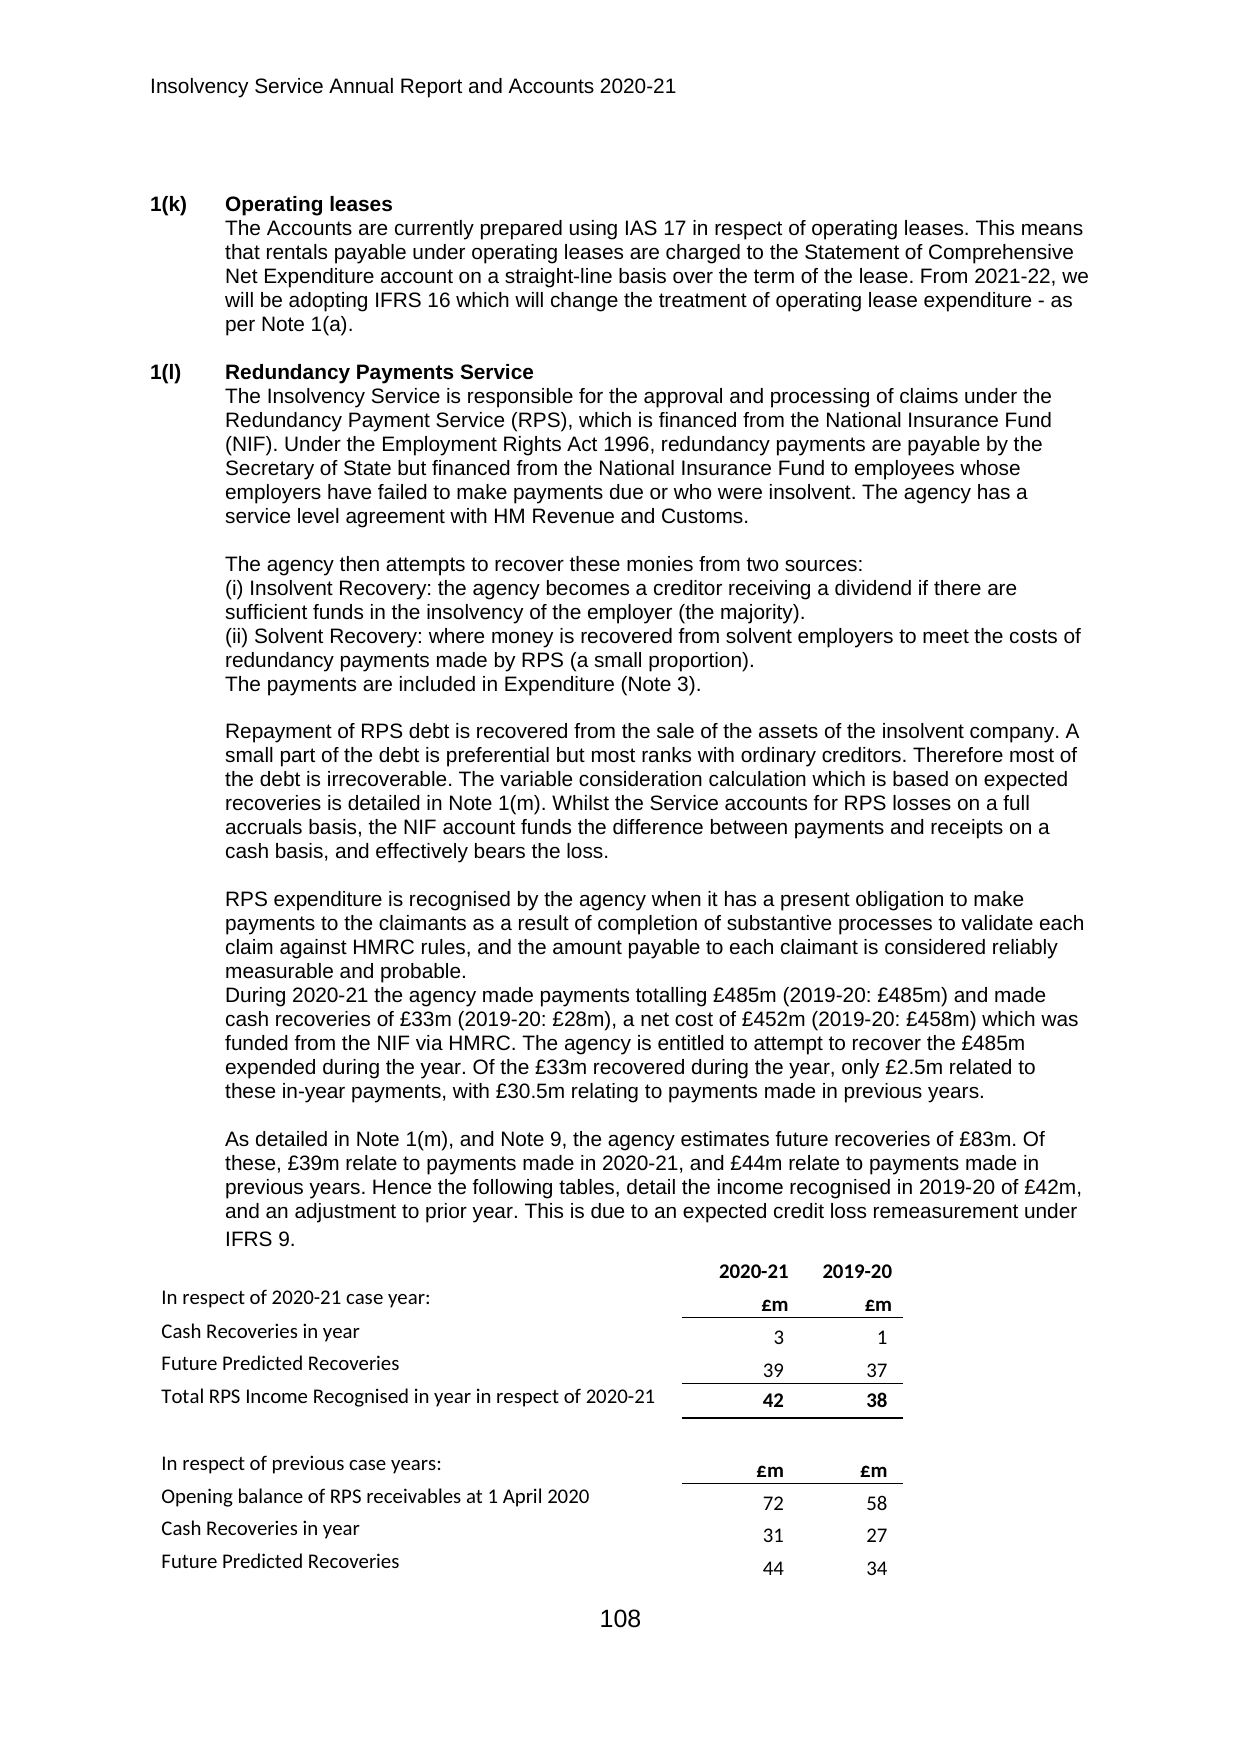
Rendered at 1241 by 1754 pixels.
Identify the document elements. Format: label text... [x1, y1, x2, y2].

table_cell 44 [682, 1548, 800, 1581]
text During 2020-21 the agency made payments totalling £485m (2019-20: £485m) and made cash recoveries of £33m (2019-20: £28m), a net cost of £452m (2019-20: £458m) which was funded from the NIF via HMRC. The agency is entitled to attempt to recover the £485m expended during the year. Of the £33m recovered during the year, only £2.5m related to these in-year payments, with £30.5m relating to payments made in previous years. [225, 983, 1090, 1103]
table_cell 39 [682, 1350, 800, 1382]
table_cell 3 [682, 1318, 800, 1350]
table_cell In respect of 2020-21 case year: [150, 1284, 682, 1317]
table_cell £m [682, 1284, 800, 1317]
table_cell 42 [682, 1384, 800, 1417]
table_header 2019-20 [800, 1251, 903, 1284]
text (i) Insolvent Recovery: the agency becomes a creditor receiving a dividend if there are sufficient funds in the insolvency of the employer (the majority). [225, 576, 1090, 623]
table_cell 37 [800, 1350, 903, 1382]
table_header [150, 1251, 682, 1284]
text The Accounts are currently prepared using IAS 17 in respect of operating leases. This means that rentals payable under operating leases are charged to the Statement of Comprehensive Net Expenditure account on a straight-line basis over the term of the lease. From 2021-22, we will be adopting IFRS 16 which will change the treatment of operating lease expenditure - as per Note 1(a). [225, 216, 1090, 336]
table_cell Cash Recoveries in year [150, 1515, 682, 1548]
table_cell [682, 1419, 800, 1450]
table_cell Total RPS Income Recognised in year in respect of 2020-21 [150, 1383, 682, 1417]
text The payments are included in Expenditure (Note 3). [225, 671, 1090, 695]
text (ii) Solvent Recovery: where money is recovered from solvent employers to meet the costs of redundancy payments made by RPS (a small proportion). [225, 623, 1090, 671]
text As detailed in Note 1(m), and Note 9, the agency estimates future recoveries of £83m. Of these, £39m relate to payments made in 2020-21, and £44m relate to payments made in previous years. Hence the following tables, detail the income recognised in 2019-20 of £42m, and an adjustment to prior year. This is due to an expected credit loss remeasurement under IFRS 9. [225, 1127, 1090, 1251]
text 1(l) Redundancy Payments Service [150, 360, 1090, 384]
table_header 2020-21 [682, 1251, 800, 1284]
table_cell Future Predicted Recoveries [150, 1350, 682, 1382]
text The Insolvency Service is responsible for the approval and processing of claims under the Redundancy Payment Service (RPS), which is financed from the National Insurance Fund (NIF). Under the Employment Rights Act 1996, redundancy payments are payable by the Secretary of State but financed from the National Insurance Fund to employees whose employers have failed to make payments due or who were insolvent. The agency has a service level agreement with HM Revenue and Customs. [225, 384, 1090, 528]
table_cell 58 [800, 1484, 903, 1515]
table_cell Opening balance of RPS receivables at 1 April 2020 [150, 1483, 682, 1515]
table_cell Cash Recoveries in year [150, 1317, 682, 1350]
text The agency then attempts to recover these monies from two sources: [225, 552, 1090, 576]
table_cell 27 [800, 1515, 903, 1548]
text Repayment of RPS debt is recovered from the sale of the assets of the insolvent company. A small part of the debt is preferential but most ranks with ordinary creditors. Therefore most of the debt is irrecoverable. The variable consideration calculation which is based on expected recoveries is detailed in Note 1(m). Whilst the Service accounts for RPS losses on a full accruals basis, the NIF account funds the difference between payments and receipts on a cash basis, and effectively bears the loss. [225, 719, 1090, 863]
table_cell 72 [682, 1484, 800, 1515]
table_cell Future Predicted Recoveries [150, 1548, 682, 1581]
text 1(k) Operating leases [150, 192, 1090, 216]
table_cell 34 [800, 1548, 903, 1581]
table_cell [800, 1419, 903, 1450]
table_cell £m [800, 1450, 903, 1482]
table_cell 38 [800, 1384, 903, 1417]
table_cell In respect of previous case years: [150, 1450, 682, 1482]
table_cell £m [800, 1284, 903, 1317]
table_cell £m [682, 1450, 800, 1482]
table_cell [150, 1417, 682, 1450]
table_cell 31 [682, 1515, 800, 1548]
table_cell 1 [800, 1318, 903, 1350]
text RPS expenditure is recognised by the agency when it has a present obligation to make payments to the claimants as a result of completion of substantive processes to validate each claim against HMRC rules, and the amount payable to each claimant is considered reliably measurable and probable. [225, 887, 1090, 983]
